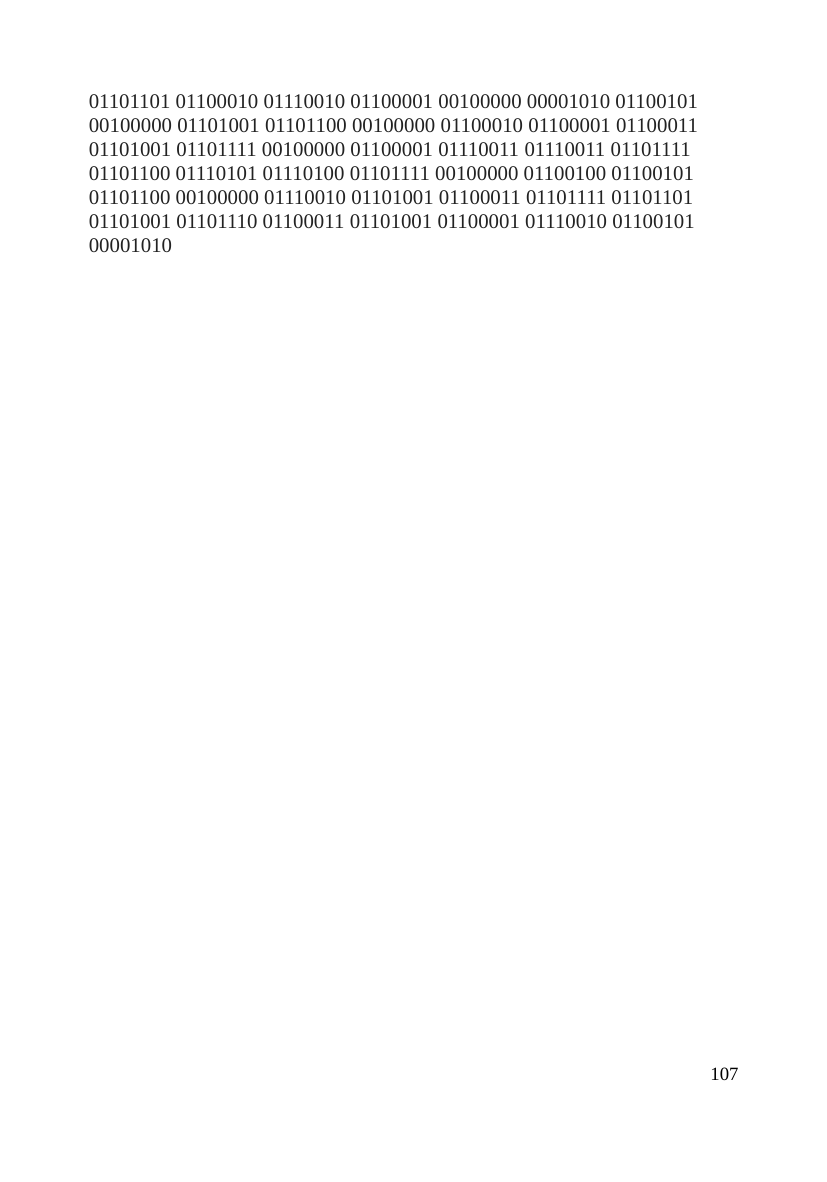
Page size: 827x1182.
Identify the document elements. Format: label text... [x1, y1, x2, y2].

subtitle 01101101 01100010 01110010 01100001 00100000 00001010 01100101 00100000 01101001 01101100 00100000 01100010 01100001 01100011 01101001 01101111 00100000 01100001 01110011 01110011 01101111 01101100 01110101 01110100 01101111 00100000 01100100 01100101 01101100 00100000 01110010 01101001 01100011 01101111 01101101 01101001 01101110 01100011 01101001 01100001 01110010 01100101 00001010 [88, 88, 738, 257]
